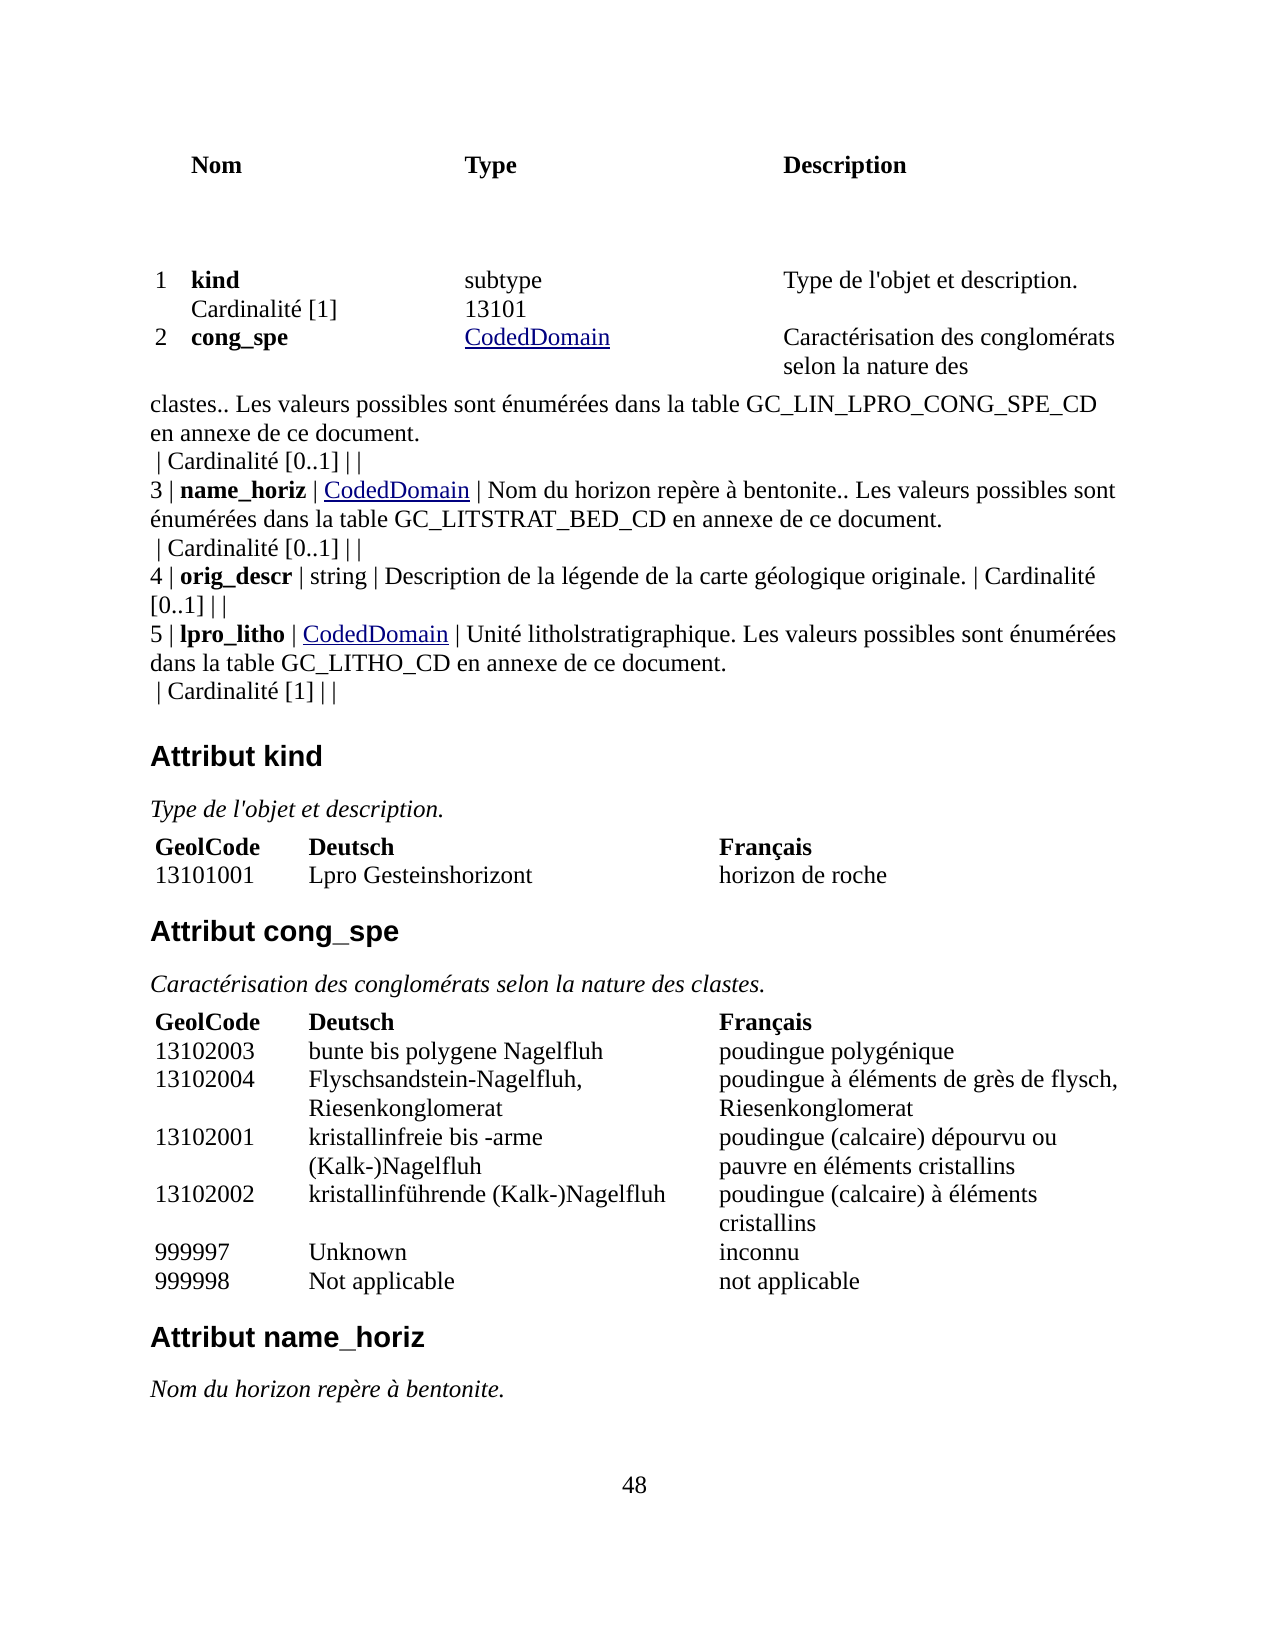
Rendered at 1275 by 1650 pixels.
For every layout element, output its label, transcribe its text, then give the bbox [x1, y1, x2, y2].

table_header Deutsch [304, 832, 714, 861]
table_cell not applicable [714, 1266, 1125, 1294]
subtitle Attribut name_horiz [150, 1319, 1125, 1353]
table_cell 13102004 [150, 1065, 304, 1122]
table_header GeolCode [150, 832, 304, 861]
table_cell 2 [150, 323, 186, 380]
table_cell kristallinführende (Kalk-)Nagelfluh [304, 1180, 714, 1237]
table_cell 13101 [460, 294, 779, 322]
table_cell poudingue polygénique [714, 1036, 1125, 1064]
table_header Nom [186, 150, 460, 265]
table_cell [150, 294, 186, 322]
table_cell 13102002 [150, 1180, 304, 1237]
table_cell cong_spe [186, 323, 460, 380]
subtitle Attribut kind [150, 739, 1125, 773]
table_cell Caractérisation des conglomérats selon la nature des [779, 323, 1125, 380]
table_cell poudingue (calcaire) à éléments cristallins [714, 1180, 1125, 1237]
table_cell Not applicable [304, 1266, 714, 1294]
table_header Français [714, 1007, 1125, 1036]
table_cell 999997 [150, 1237, 304, 1266]
table_cell poudingue à éléments de grès de flysch, Riesenkonglomerat [714, 1065, 1125, 1122]
table_cell Unknown [304, 1237, 714, 1266]
table_cell inconnu [714, 1237, 1125, 1266]
table_cell bunte bis polygene Nagelfluh [304, 1036, 714, 1064]
text Nom du horizon repère à bentonite. [150, 1374, 1125, 1403]
table_cell 13102003 [150, 1036, 304, 1064]
table_cell [779, 294, 1125, 322]
table_header Description [779, 150, 1125, 265]
table_cell kind [186, 265, 460, 294]
table_cell Flyschsandstein-Nagelfluh, Riesenkonglomerat [304, 1065, 714, 1122]
text Type de l'objet et description. [150, 794, 1125, 823]
table_cell poudingue (calcaire) dépourvu ou pauvre en éléments cristallins [714, 1122, 1125, 1179]
table_header Type [460, 150, 779, 265]
table_cell horizon de roche [714, 861, 1125, 889]
text Caractérisation des conglomérats selon la nature des clastes. [150, 969, 1125, 998]
table_cell 13102001 [150, 1122, 304, 1179]
table_cell subtype [460, 265, 779, 294]
table_cell 1 [150, 265, 186, 294]
table_cell 999998 [150, 1266, 304, 1294]
table_header GeolCode [150, 1007, 304, 1036]
subtitle Attribut cong_spe [150, 914, 1125, 948]
table_header Deutsch [304, 1007, 714, 1036]
table_cell Type de l'objet et description. [779, 265, 1125, 294]
table_cell Cardinalité [1] [186, 294, 460, 322]
table_cell 13101001 [150, 861, 304, 889]
table_header Français [714, 832, 1125, 861]
text clastes.. Les valeurs possibles sont énumérées dans la table GC_LIN_LPRO_CONG_SPE_CD en annexe de ce document. | Cardinalité [0..1] | | 3 | name_horiz | CodedDomain | Nom du horizon repère à bentonite.. Les valeurs possibles sont énumérées dans la table GC_LITSTRAT_BED_CD en annexe de ce document. | Cardinalité [0..1] | | 4 | orig_descr | string | Description de la légende de la carte géologique originale. | Cardinalité [0..1] | | 5 | lpro_litho | CodedDomain | Unité litholstratigraphique. Les valeurs possibles sont énumérées dans la table GC_LITHO_CD en annexe de ce document. | Cardinalité [1] | | [150, 389, 1125, 705]
table_cell Lpro Gesteinshorizont [304, 861, 714, 889]
table_cell CodedDomain [460, 323, 779, 380]
table_header [150, 150, 186, 265]
table_cell kristallinfreie bis -arme (Kalk-)Nagelfluh [304, 1122, 714, 1179]
